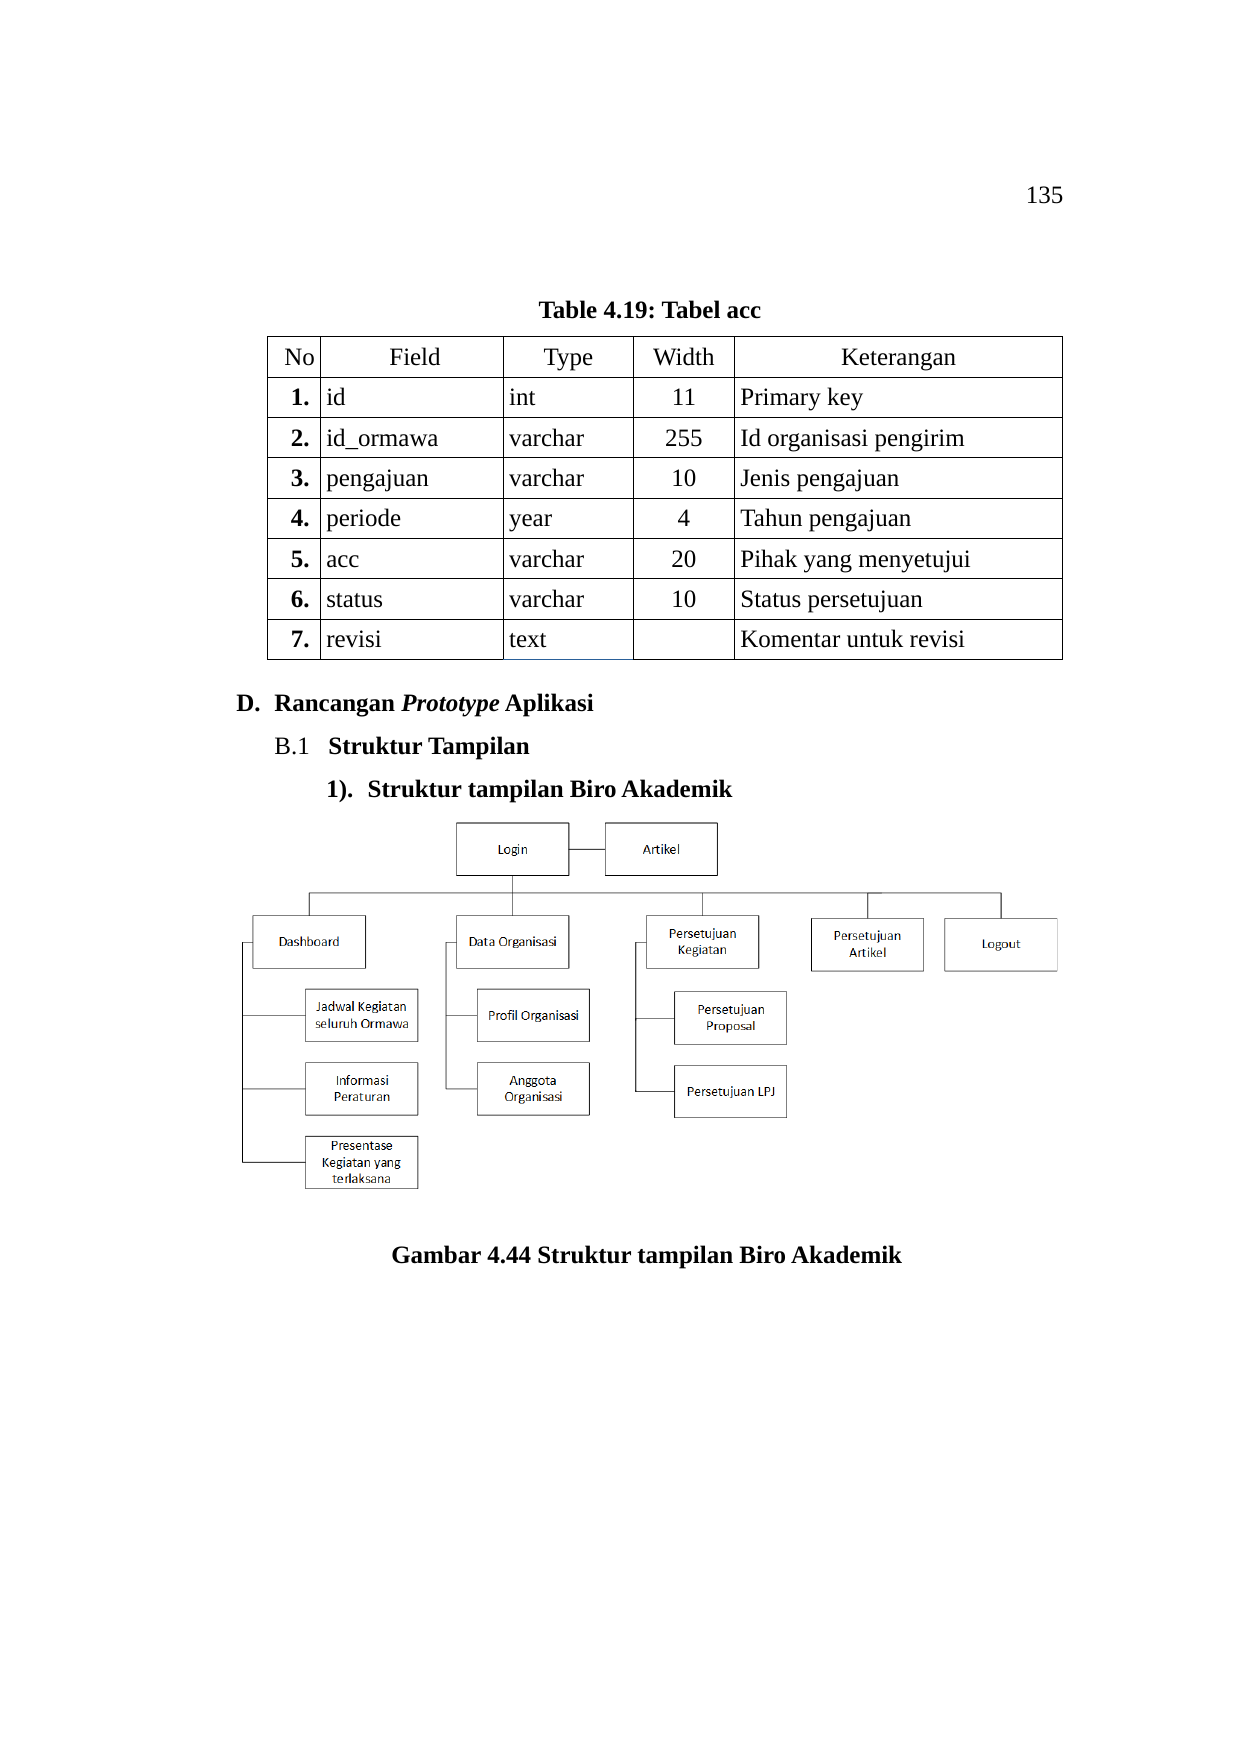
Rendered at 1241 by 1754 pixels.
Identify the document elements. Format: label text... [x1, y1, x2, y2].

table_cell [268, 418, 320, 457]
table_cell 4 [634, 499, 734, 538]
table_header No [268, 337, 320, 377]
table_cell Tahun pengajuan [735, 499, 1062, 538]
table_cell 10 [634, 579, 734, 618]
table_cell varchar [504, 539, 633, 578]
table_cell varchar [504, 458, 633, 498]
table_cell Komentar untuk revisi [735, 620, 1062, 659]
table_header Keterangan [735, 337, 1062, 377]
table_cell Status persetujuan [735, 579, 1062, 618]
table_cell varchar [504, 418, 633, 457]
table_cell 255 [634, 418, 734, 457]
table_cell year [504, 499, 633, 538]
table_cell 20 [634, 539, 734, 578]
picture [242, 822, 1058, 1194]
table_header Width [634, 337, 734, 377]
table_header Type [504, 337, 633, 377]
table_header Field [321, 337, 503, 377]
table_cell pengajuan [321, 458, 503, 498]
list Struktur tampilan Biro Akademik [326, 774, 1063, 803]
table_cell Jenis pengajuan [735, 458, 1062, 498]
table_cell [268, 539, 320, 578]
table_cell status [321, 579, 503, 618]
table_header [236, 817, 1063, 1228]
table_cell varchar [504, 579, 633, 618]
table_cell [268, 620, 320, 659]
text Table 4.19: Tabel acc [236, 295, 1063, 324]
table_cell Id organisasi pengirim [735, 418, 1062, 457]
table_cell acc [321, 539, 503, 578]
table_cell 11 [634, 378, 734, 417]
table_cell [268, 499, 320, 538]
table_cell 10 [634, 458, 734, 498]
text Gambar 4.44 Struktur tampilan Biro Akademik [236, 1241, 1063, 1269]
list Rancangan Prototype Aplikasi [236, 688, 1063, 716]
table_cell [268, 378, 320, 417]
table_cell [268, 458, 320, 498]
table_cell id_ormawa [321, 418, 503, 457]
table_cell [634, 620, 734, 659]
table_cell revisi [321, 620, 503, 659]
list Struktur Tampilan [274, 731, 1063, 759]
table_cell text [504, 620, 633, 659]
table_cell periode [321, 499, 503, 538]
table_cell Pihak yang menyetujui [735, 539, 1062, 578]
table_cell Primary key [735, 378, 1062, 417]
table_cell int [504, 378, 633, 417]
table_cell id [321, 378, 503, 417]
table_cell [268, 579, 320, 618]
